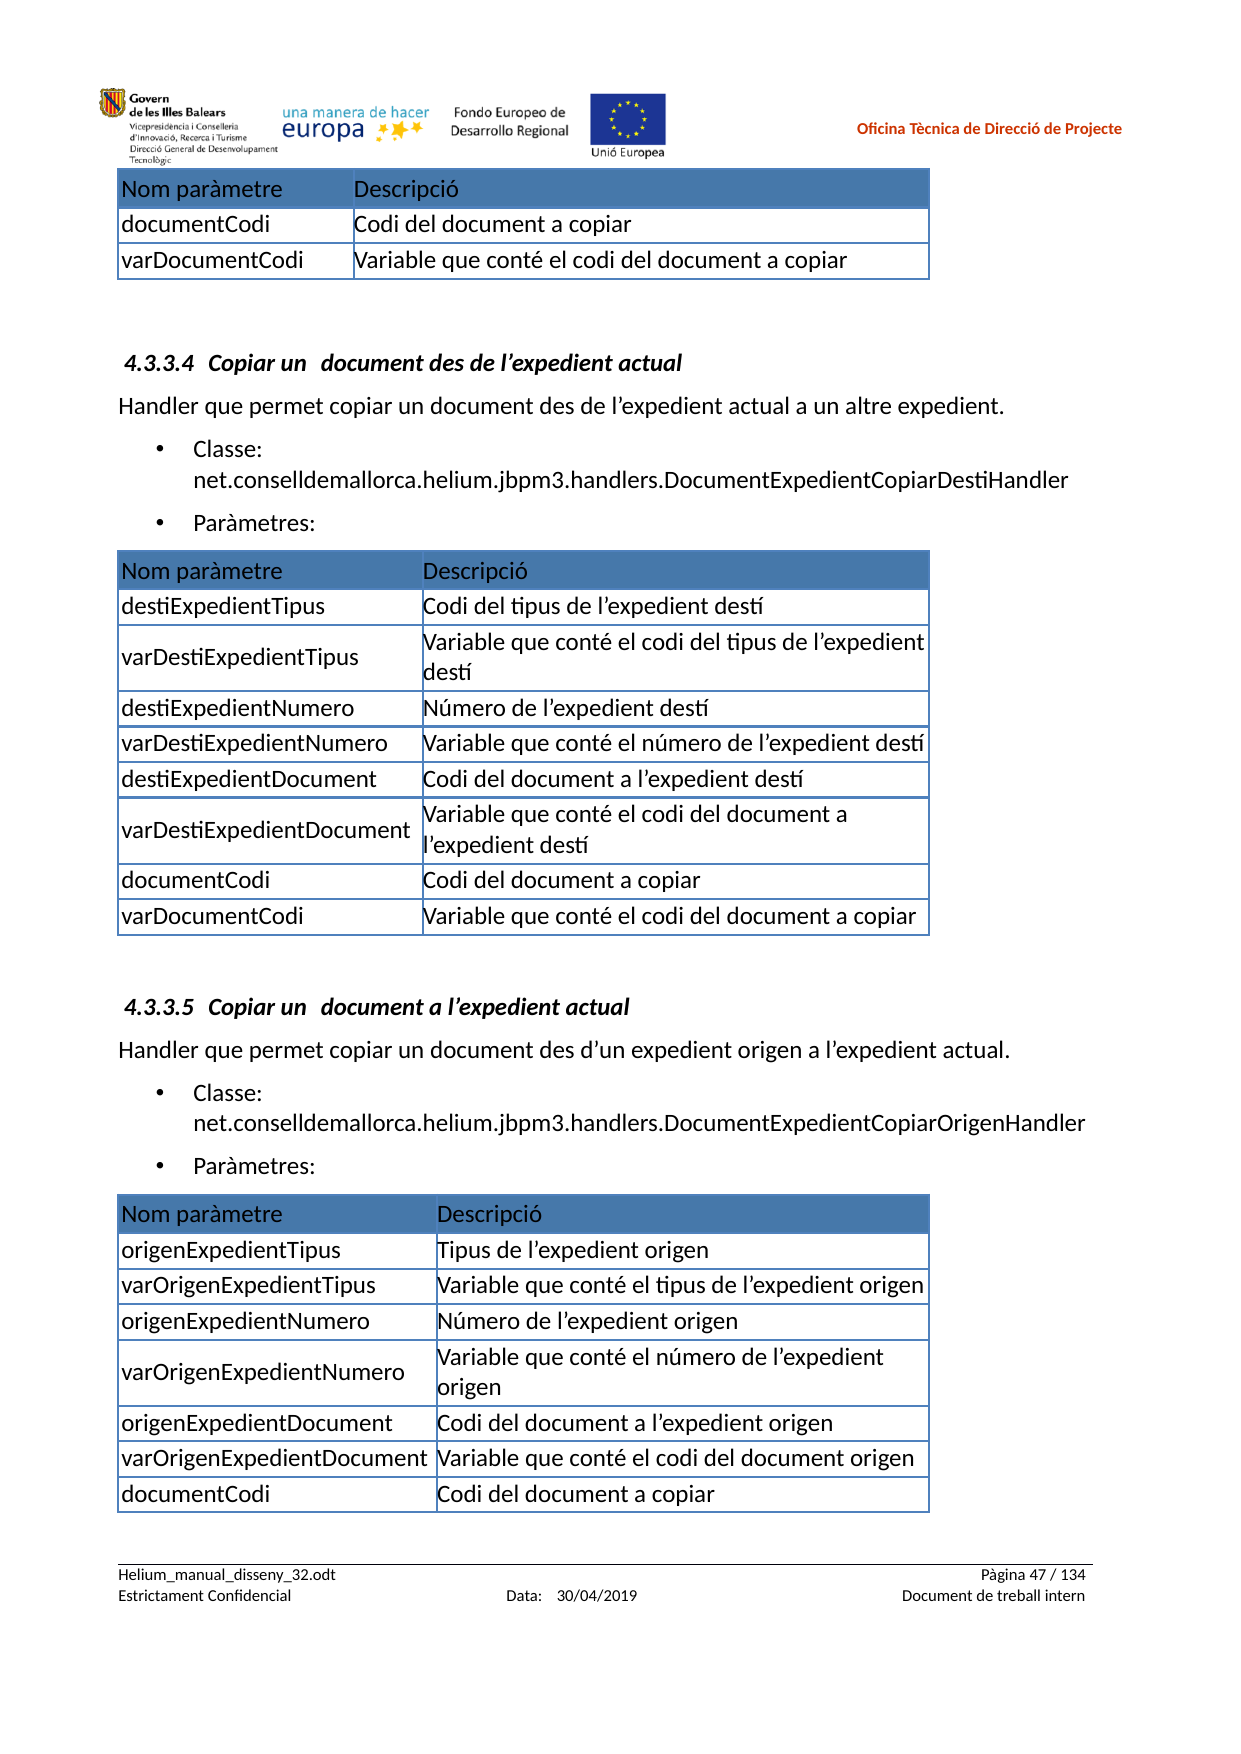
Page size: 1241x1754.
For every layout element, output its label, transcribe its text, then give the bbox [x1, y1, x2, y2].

table_cell documentCodi [119, 209, 353, 242]
table_cell Variable que conté el codi del tipus de l’expedient destí [424, 626, 928, 690]
table_cell destiExpedientTipus [119, 590, 422, 624]
picture [99, 87, 668, 166]
table_cell Codi del document a copiar [438, 1478, 928, 1511]
list Paràmetres: [156, 507, 1122, 537]
table_cell Variable que conté el número de l’expedient destí [424, 728, 928, 761]
subtitle Copiar un document a l’expedient actual [118, 991, 1122, 1021]
table_cell destiExpedientDocument [119, 763, 422, 796]
subtitle Copiar un document des de l’expedient actual [118, 347, 1122, 378]
table_cell Número de l’expedient origen [438, 1305, 928, 1338]
table_cell Número de l’expedient destí [424, 692, 928, 725]
table_cell Codi del document a l’expedient destí [424, 763, 928, 796]
table_cell Variable que conté el tipus de l’expedient origen [438, 1270, 928, 1303]
table_cell destiExpedientNumero [119, 692, 422, 725]
text Handler que permet copiar un document des d’un expedient origen a l’expedient actual. [118, 1034, 1122, 1064]
table_header Nom paràmetre [119, 1196, 436, 1232]
table_cell Codi del tipus de l’expedient destí [424, 590, 928, 624]
table_cell varDestiExpedientDocument [119, 799, 422, 862]
list Classe: net.conselldemallorca.helium.jbpm3.handlers.DocumentExpedientCopiarOrigenHandler [156, 1077, 1122, 1138]
table_cell Variable que conté el codi del document a copiar [355, 244, 928, 277]
table_cell Variable que conté el codi del document a copiar [424, 900, 928, 933]
table_cell varDocumentCodi [119, 900, 422, 933]
text Handler que permet copiar un document des de l’expedient actual a un altre expedient. [118, 390, 1122, 421]
table_cell varOrigenExpedientDocument [119, 1442, 436, 1476]
table_cell origenExpedientDocument [119, 1407, 436, 1440]
list Classe: net.conselldemallorca.helium.jbpm3.handlers.DocumentExpedientCopiarDestiHandler [156, 433, 1122, 494]
table_header Nom paràmetre [119, 170, 353, 206]
table_cell Tipus de l’expedient origen [438, 1234, 928, 1267]
table_cell Variable que conté el codi del document a l’expedient destí [424, 799, 928, 862]
table_cell origenExpedientTipus [119, 1234, 436, 1267]
table_cell varDocumentCodi [119, 244, 353, 277]
table_cell origenExpedientNumero [119, 1305, 436, 1338]
table_cell Variable que conté el número de l’expedient origen [438, 1341, 928, 1404]
table_cell varOrigenExpedientTipus [119, 1270, 436, 1303]
table_header Nom paràmetre [119, 552, 422, 588]
table_cell Codi del document a copiar [355, 209, 928, 242]
table_cell varOrigenExpedientNumero [119, 1341, 436, 1404]
table_header Descripció [424, 552, 928, 588]
table_header Descripció [438, 1196, 928, 1232]
table_cell documentCodi [119, 865, 422, 898]
table_cell documentCodi [119, 1478, 436, 1511]
list Paràmetres: [156, 1151, 1122, 1181]
table_cell varDestiExpedientNumero [119, 728, 422, 761]
table_cell Codi del document a copiar [424, 865, 928, 898]
table_header Descripció [355, 170, 928, 206]
table_cell varDestiExpedientTipus [119, 626, 422, 690]
table_cell Codi del document a l’expedient origen [438, 1407, 928, 1440]
table_cell Variable que conté el codi del document origen [438, 1442, 928, 1476]
